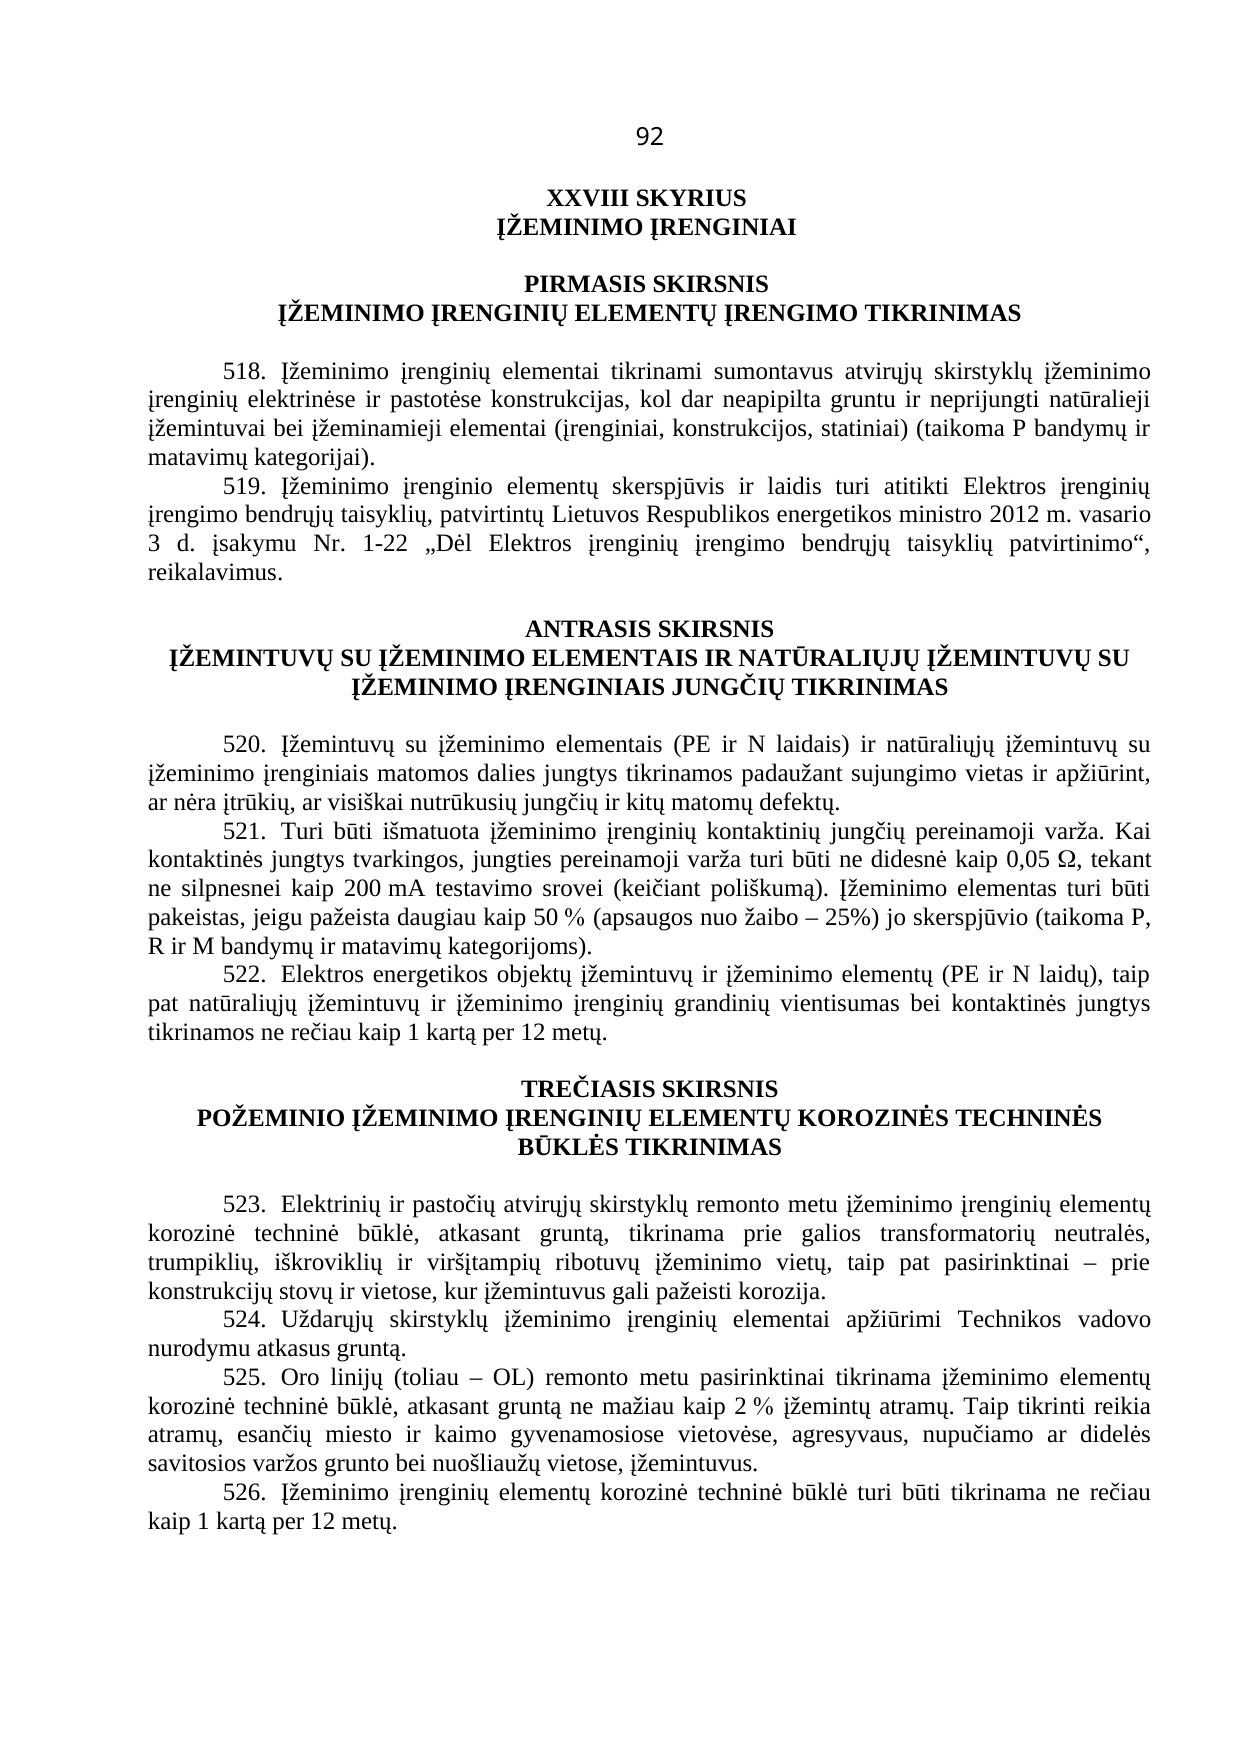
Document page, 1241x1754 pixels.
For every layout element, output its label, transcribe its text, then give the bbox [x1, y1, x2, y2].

text PIRMASIS SKIRSNIS [148, 269, 1152, 298]
text 523. Elektrinių ir pastočių atvirųjų skirstyklų remonto metu įžeminimo įrenginių elementų korozinė techninė būklė, atkasant gruntą, tikrinama prie galios transformatorių neutralės, trumpiklių, iškroviklių ir viršįtampių ribotuvų įžeminimo vietų, taip pat pasirinktinai – prie konstrukcijų stovų ir vietose, kur įžemintuvus gali pažeisti korozija. [148, 1189, 1152, 1304]
text POŽEMINIO ĮŽEMINIMO ĮRENGINIŲ ELEMENTŲ KOROZINĖS TECHNINĖS BŪKLĖS TIKRINIMAS [148, 1103, 1152, 1161]
text 525. Oro linijų (toliau – OL) remonto metu pasirinktinai tikrinama įžeminimo elementų korozinė techninė būklė, atkasant gruntą ne mažiau kaip 2  įžemintų atramų. Taip tikrinti reikia atramų, esančių miesto ir kaimo gyvenamosiose vietovėse, agresyvaus, nupučiamo ar didelės savitosios varžos grunto bei nuošliaužų vietose, įžemintuvus. [148, 1362, 1152, 1477]
text 526. Įžeminimo įrenginių elementų korozinė techninė būklė turi būti tikrinama ne rečiau kaip 1 kartą per 12 metų. [148, 1477, 1152, 1534]
text 524. Uždarųjų skirstyklų įžeminimo įrenginių elementai apžiūrimi Technikos vadovo nurodymu atkasus gruntą. [148, 1304, 1152, 1362]
text ĮŽEMINTUVŲ SU ĮŽEMINIMO ELEMENTAIS IR NATŪRALIŲJŲ ĮŽEMINTUVŲ SU ĮŽEMINIMO ĮRENGINIAIS JUNGČIŲ TIKRINIMAS [148, 643, 1152, 701]
text 520. Įžemintuvų su įžeminimo elementais (PE ir N laidais) ir natūraliųjų įžemintuvų su įžeminimo įrenginiais matomos dalies jungtys tikrinamos padaužant sujungimo vietas ir apžiūrint, ar nėra įtrūkių, ar visiškai nutrūkusių jungčių ir kitų matomų defektų. [148, 729, 1152, 816]
text ĮŽEMINIMO ĮRENGINIAI [148, 212, 1152, 241]
text ANTRASIS SKIRSNIS [148, 614, 1152, 643]
text XXVIII SKYRIUS [148, 181, 1152, 212]
text 522. Elektros energetikos objektų įžemintuvų ir įžeminimo elementų (PE ir N laidų), taip pat natūraliųjų įžemintuvų ir įžeminimo įrenginių grandinių vientisumas bei kontaktinės jungtys tikrinamos ne rečiau kaip 1 kartą per 12 metų. [148, 959, 1152, 1046]
text 518. Įžeminimo įrenginių elementai tikrinami sumontavus atvirųjų skirstyklų įžeminimo įrenginių elektrinėse ir pastotėse konstrukcijas, kol dar neapipilta gruntu ir neprijungti natūralieji įžemintuvai bei įžeminamieji elementai (įrenginiai, konstrukcijos, statiniai) (taikoma P bandymų ir matavimų kategorijai). [148, 356, 1152, 471]
text ĮŽEMINIMO ĮRENGINIŲ ELEMENTŲ ĮRENGIMO TIKRINIMAS [148, 298, 1152, 327]
text 519. Įžeminimo įrenginio elementų skerspjūvis ir laidis turi atitikti Elektros įrenginių įrengimo bendrųjų taisyklių, patvirtintų Lietuvos Respublikos energetikos ministro 2012 m. vasario 3 d. įsakymu Nr. 1-22 „Dėl Elektros įrenginių įrengimo bendrųjų taisyklių patvirtinimo“, reikalavimus. [148, 471, 1152, 586]
text TREČIASIS SKIRSNIS [148, 1074, 1152, 1103]
text 521. Turi būti išmatuota įžeminimo įrenginių kontaktinių jungčių pereinamoji varža. Kai kontaktinės jungtys tvarkingos, jungties pereinamoji varža turi būti ne didesnė kaip 0,05 , tekant ne silpnesnei kaip 200 mA testavimo srovei (keičiant poliškumą). Įžeminimo elementas turi būti pakeistas, jeigu pažeista daugiau kaip 50  (apsaugos nuo žaibo – 25%) jo skerspjūvio (taikoma P, R ir M bandymų ir matavimų kategorijoms). [148, 816, 1152, 959]
